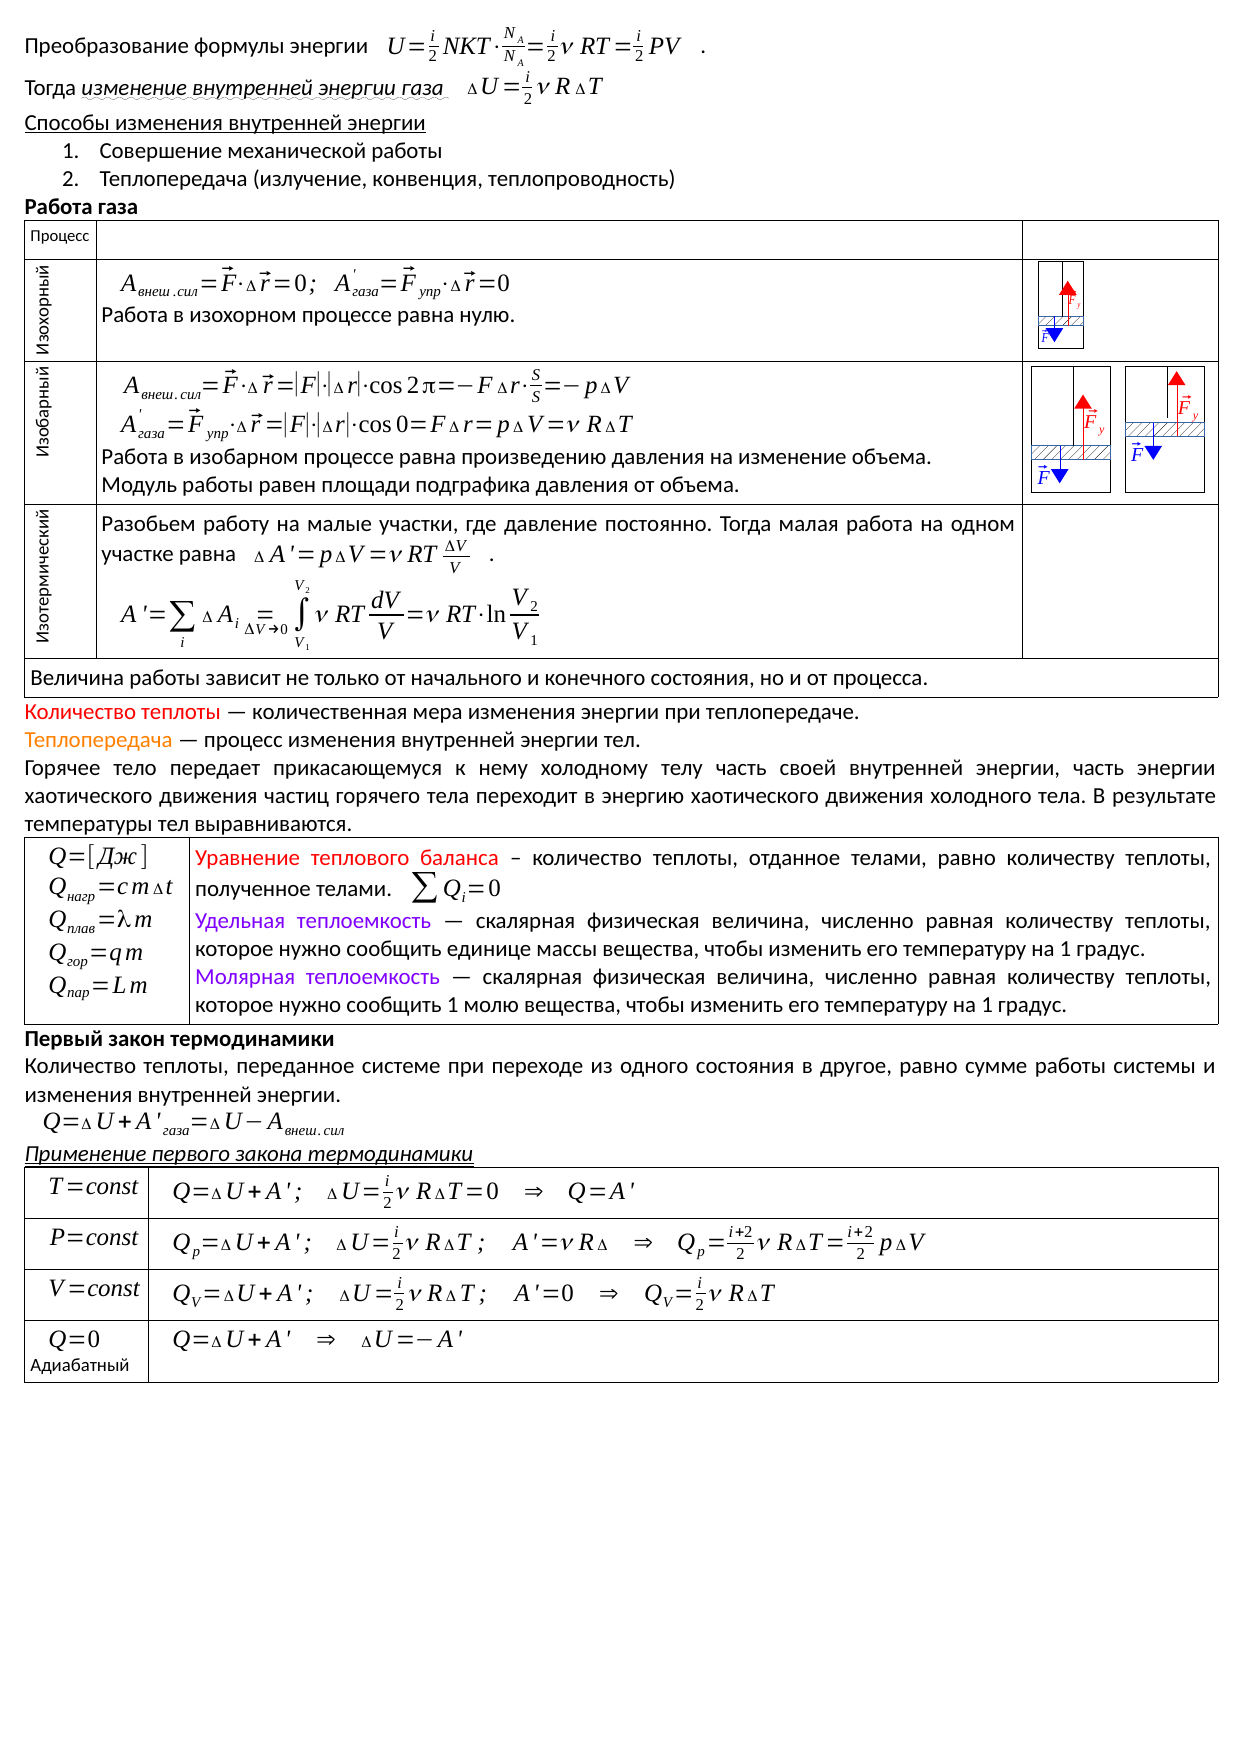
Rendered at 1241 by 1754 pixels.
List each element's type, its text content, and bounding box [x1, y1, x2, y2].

text Преобразование формулы энергии. [24, 24, 1218, 68]
text Способы изменения внутренней энергии [24, 108, 1218, 136]
table_header [25, 1168, 148, 1218]
table_cell Разобьем работу на малые участки, где давление постоянно. Тогда малая работа на одном участке равна. [97, 505, 1022, 657]
text Тогда изменение внутренней энергии газа [24, 68, 1218, 108]
table_cell [25, 1270, 148, 1319]
table_header [97, 221, 1022, 259]
table_cell Работа в изобарном процессе равна произведению давления на изменение объема. Модуль работы равен площади подграфика давления от объема. [97, 362, 1022, 504]
table_header [149, 1168, 1218, 1218]
table_cell Изобарный [25, 362, 96, 504]
table_cell Адиабатный [25, 1321, 148, 1382]
table_cell [149, 1219, 1218, 1269]
table_cell [1023, 260, 1218, 361]
table_cell Величина работы зависит не только от начального и конечного состояния, но и от процесса. [25, 659, 1218, 697]
table_cell [1023, 362, 1218, 504]
text Горячее тело передает прикасающемуся к нему холодному телу часть своей внутренней энергии, часть энергии хаотического движения частиц горячего тела переходит в энергию хаотического движения холодного тела. В результате температуры тел выравниваются. [24, 753, 1218, 837]
list Теплопередача (излучение, конвенция, теплопроводность) [62, 164, 1218, 192]
table_cell [1023, 505, 1218, 657]
table_cell [25, 1219, 148, 1269]
text Работа газа [24, 192, 1218, 220]
text Теплопередача — процесс изменения внутренней энергии тел. [24, 725, 1218, 753]
text Первый закон термодинамики [24, 1025, 1218, 1052]
table_cell [149, 1321, 1218, 1382]
table_header Процесс [25, 221, 96, 259]
table_cell Изотермический [25, 505, 96, 657]
table_header [1023, 221, 1218, 259]
table_cell [149, 1270, 1218, 1319]
text Количество теплоты — количественная мера изменения энергии при теплопередаче. [24, 698, 1218, 725]
table_header [25, 838, 189, 1023]
text Количество теплоты, переданное системе при переходе из одного состояния в другое, равно сумме работы системы и изменения внутренней энергии. [24, 1052, 1218, 1108]
table_cell Изохорный [25, 260, 96, 361]
table_cell Работа в изохорном процессе равна нулю. [97, 260, 1022, 361]
table_header Уравнение теплового баланса – количество теплоты, отданное телами, равно количеству теплоты, полученное телами. Удельная теплоемкость — скалярная физическая величина, численно равная количеству теплоты, которое нужно сообщить единице массы вещества, чтобы изменить его температуру на 1 градус. Молярная теплоемкость — скалярная физическая величина, численно равная количеству теплоты, которое нужно сообщить 1 молю вещества, чтобы изменить его температуру на 1 градус. [190, 838, 1218, 1023]
text Применение первого закона термодинамики [24, 1139, 1218, 1167]
list Совершение механической работы [62, 136, 1218, 164]
